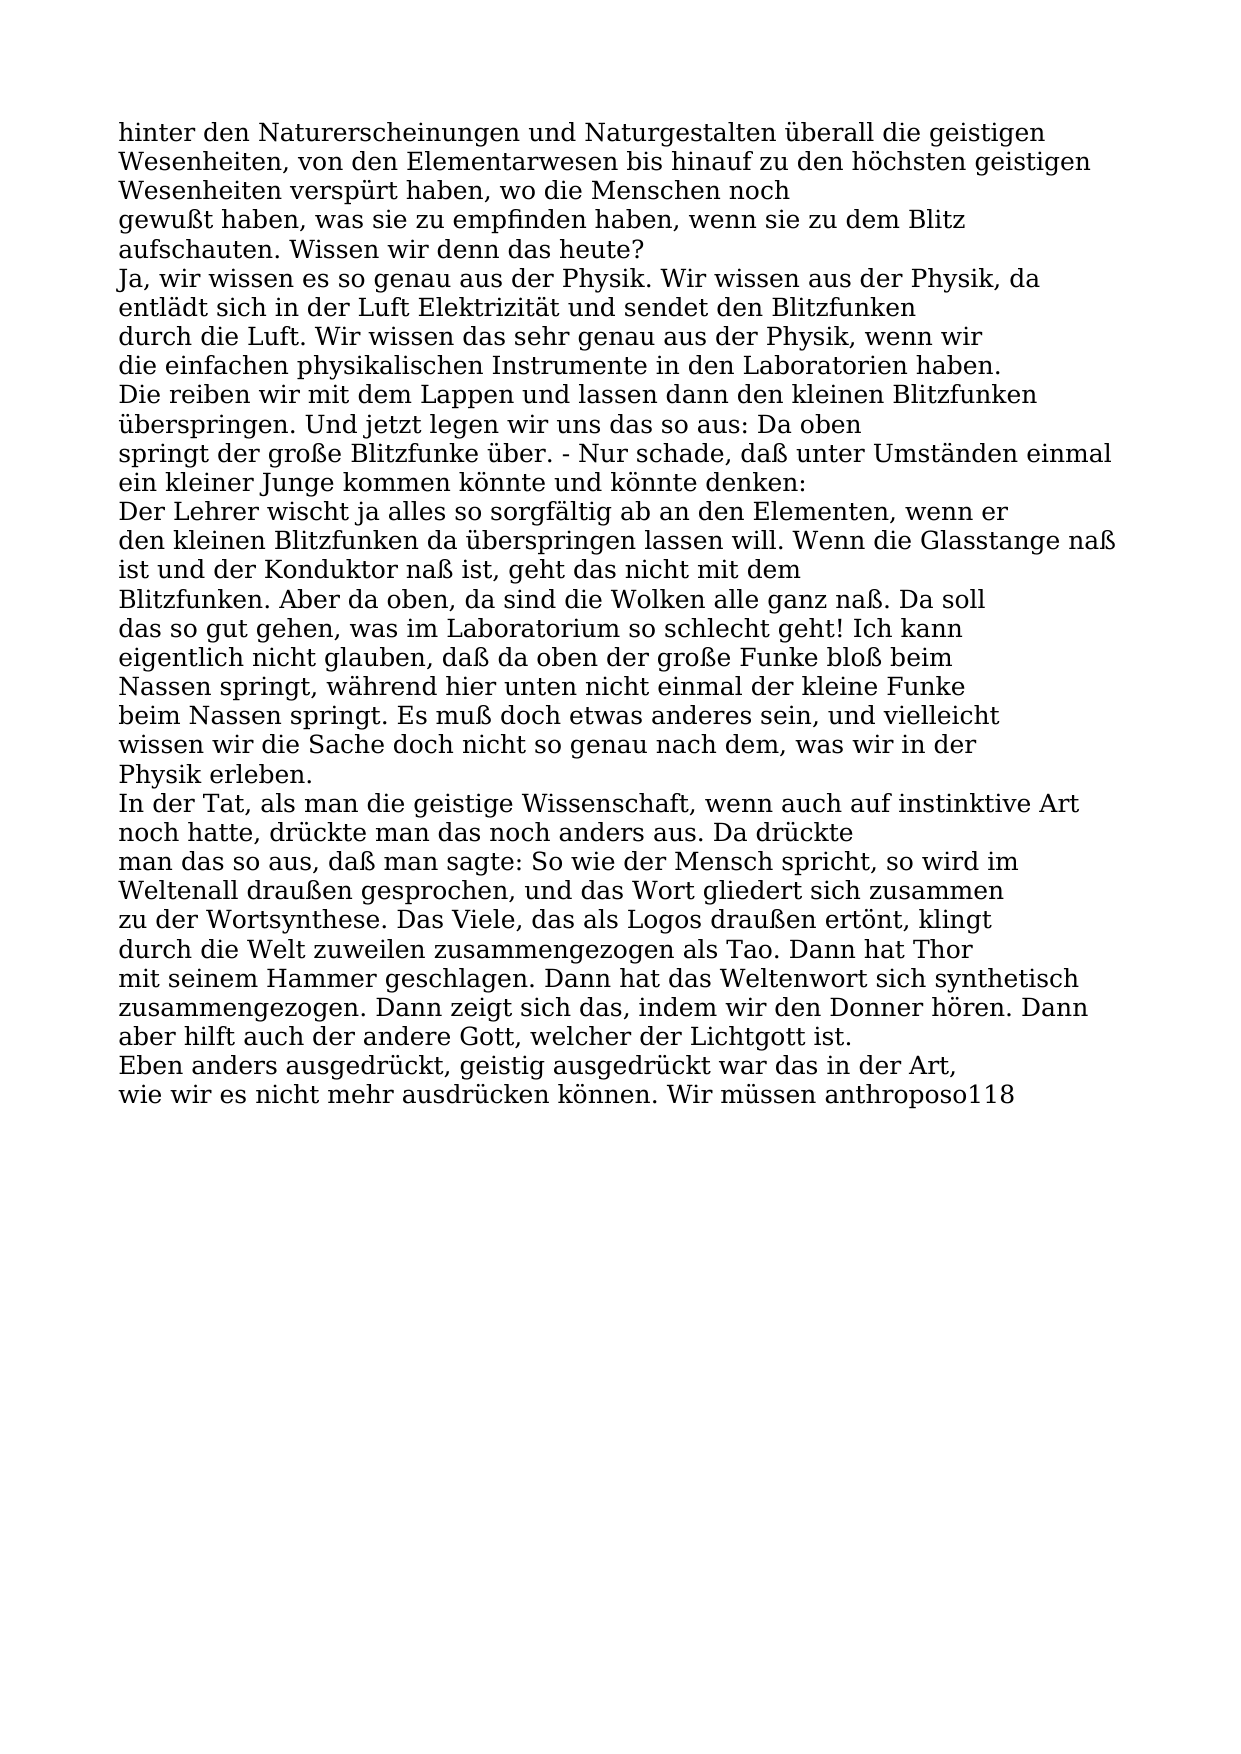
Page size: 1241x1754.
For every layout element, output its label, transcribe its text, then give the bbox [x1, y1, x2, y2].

text Physik erleben. [118, 760, 1122, 789]
text Blitzfunken. Aber da oben, da sind die Wolken alle ganz naß. Da soll [118, 585, 1122, 614]
text die einfachen physikalischen Instrumente in den Laboratorien haben. [118, 351, 1122, 381]
text Nassen springt, während hier unten nicht einmal der kleine Funke [118, 672, 1122, 701]
text gewußt haben, was sie zu empfinden haben, wenn sie zu dem Blitz [118, 206, 1122, 235]
text Eben anders ausgedrückt, geistig ausgedrückt war das in der Art, [118, 1051, 1122, 1081]
text eigentlich nicht glauben, daß da oben der große Funke bloß beim [118, 643, 1122, 672]
text das so gut gehen, was im Laboratorium so schlecht geht! Ich kann [118, 614, 1122, 643]
text aufschauten. Wissen wir denn das heute? [118, 235, 1122, 264]
text man das so aus, daß man sagte: So wie der Mensch spricht, so wird im [118, 847, 1122, 876]
text durch die Luft. Wir wissen das sehr genau aus der Physik, wenn wir [118, 322, 1122, 351]
text springt der große Blitzfunke über. - Nur schade, daß unter Umständen einmal ein kleiner Junge kommen könnte und könnte denken: [118, 439, 1122, 497]
text mit seinem Hammer geschlagen. Dann hat das Weltenwort sich synthetisch zusammengezogen. Dann zeigt sich das, indem wir den Donner hören. Dann aber hilft auch der andere Gott, welcher der Lichtgott ist. [118, 964, 1122, 1051]
text In der Tat, als man die geistige Wissenschaft, wenn auch auf instinktive Art noch hatte, drückte man das noch anders aus. Da drückte [118, 789, 1122, 847]
text zu der Wortsynthese. Das Viele, das als Logos draußen ertönt, klingt [118, 906, 1122, 935]
text Weltenall draußen gesprochen, und das Wort gliedert sich zusammen [118, 876, 1122, 906]
text Ja, wir wissen es so genau aus der Physik. Wir wissen aus der Physik, da entlädt sich in der Luft Elektrizität und sendet den Blitzfunken [118, 264, 1122, 322]
text wissen wir die Sache doch nicht so genau nach dem, was wir in der [118, 731, 1122, 760]
text wie wir es nicht mehr ausdrücken können. Wir müssen anthroposo118 [118, 1081, 1122, 1110]
text hinter den Naturerscheinungen und Naturgestalten überall die geistigen Wesenheiten, von den Elementarwesen bis hinauf zu den höchsten geistigen Wesenheiten verspürt haben, wo die Menschen noch [118, 118, 1122, 206]
text Die reiben wir mit dem Lappen und lassen dann den kleinen Blitzfunken überspringen. Und jetzt legen wir uns das so aus: Da oben [118, 381, 1122, 439]
text Der Lehrer wischt ja alles so sorgfältig ab an den Elementen, wenn er [118, 497, 1122, 526]
text durch die Welt zuweilen zusammengezogen als Tao. Dann hat Thor [118, 935, 1122, 964]
text beim Nassen springt. Es muß doch etwas anderes sein, und vielleicht [118, 701, 1122, 731]
text den kleinen Blitzfunken da überspringen lassen will. Wenn die Glasstange naß ist und der Konduktor naß ist, geht das nicht mit dem [118, 526, 1122, 585]
